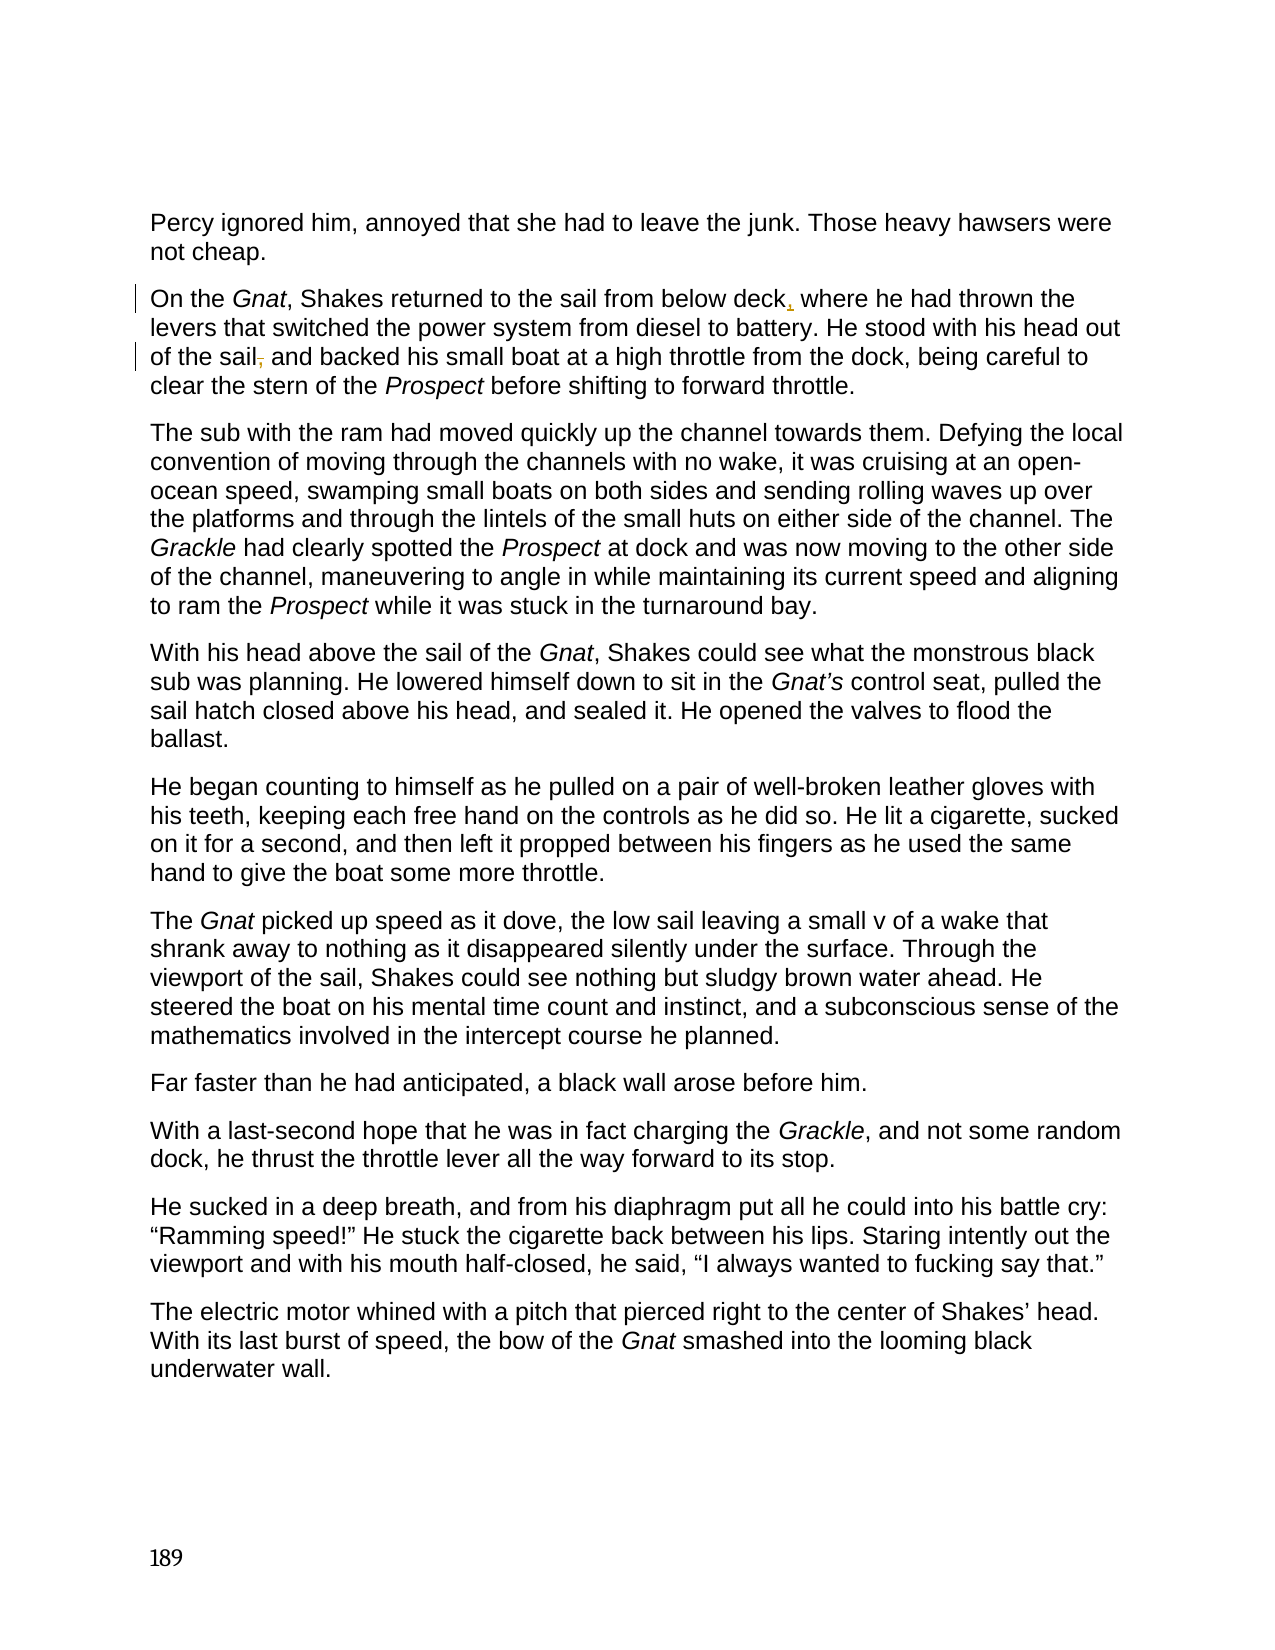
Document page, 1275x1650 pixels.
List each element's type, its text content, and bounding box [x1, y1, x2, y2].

text Far faster than he had anticipated, a black wall arose before him. [150, 1068, 1125, 1097]
text He began counting to himself as he pulled on a pair of well-broken leather gloves with his teeth, keeping each free hand on the controls as he did so. He lit a cigarette, sucked on it for a second, and then left it propped between his fingers as he used the same hand to give the boat some more throttle. [150, 772, 1125, 887]
text The sub with the ram had moved quickly up the channel towards them. Defying the local convention of moving through the channels with no wake, it was cruising at an open-ocean speed, swamping small boats on both sides and sending rolling waves up over the platforms and through the lintels of the small huts on either side of the channel. The Grackle had clearly spotted the Prospect at dock and was now moving to the other side of the channel, maneuvering to angle in while maintaining its current speed and aligning to ram the Prospect while it was stuck in the turnaround bay. [150, 418, 1125, 619]
text The electric motor whined with a pitch that pierced right to the center of Shakes’ head. With its last burst of speed, the bow of the Gnat smashed into the looming black underwater wall. [150, 1297, 1125, 1383]
text On the Gnat, Shakes returned to the sail from below deck, where he had thrown the levers that switched the power system from diesel to battery. He stood with his head out of the sail and backed his small boat at a high throttle from the dock, being careful to clear the stern of the Prospect before shifting to forward throttle. [150, 284, 1125, 399]
text He sucked in a deep breath, and from his diaphragm put all he could into his battle cry: “Ramming speed!” He stuck the cigarette back between his lips. Staring intently out the viewport and with his mouth half-closed, he said, “I always wanted to fucking say that.” [150, 1192, 1125, 1278]
text The Gnat picked up speed as it dove, the low sail leaving a small v of a wake that shrank away to nothing as it disappeared silently under the surface. Through the viewport of the sail, Shakes could see nothing but sludgy brown water ahead. He steered the boat on his mental time count and instinct, and a subconscious sense of the mathematics involved in the intercept course he planned. [150, 906, 1125, 1049]
text Percy ignored him, annoyed that she had to leave the junk. Those heavy hawsers were not cheap. [150, 208, 1125, 266]
text With his head above the sail of the Gnat, Shakes could see what the monstrous black sub was planning. He lowered himself down to sit in the Gnat’s control seat, pulled the sail hatch closed above his head, and sealed it. He opened the valves to flood the ballast. [150, 638, 1125, 753]
text With a last-second hope that he was in fact charging the Grackle, and not some random dock, he thrust the throttle lever all the way forward to its stop. [150, 1116, 1125, 1173]
